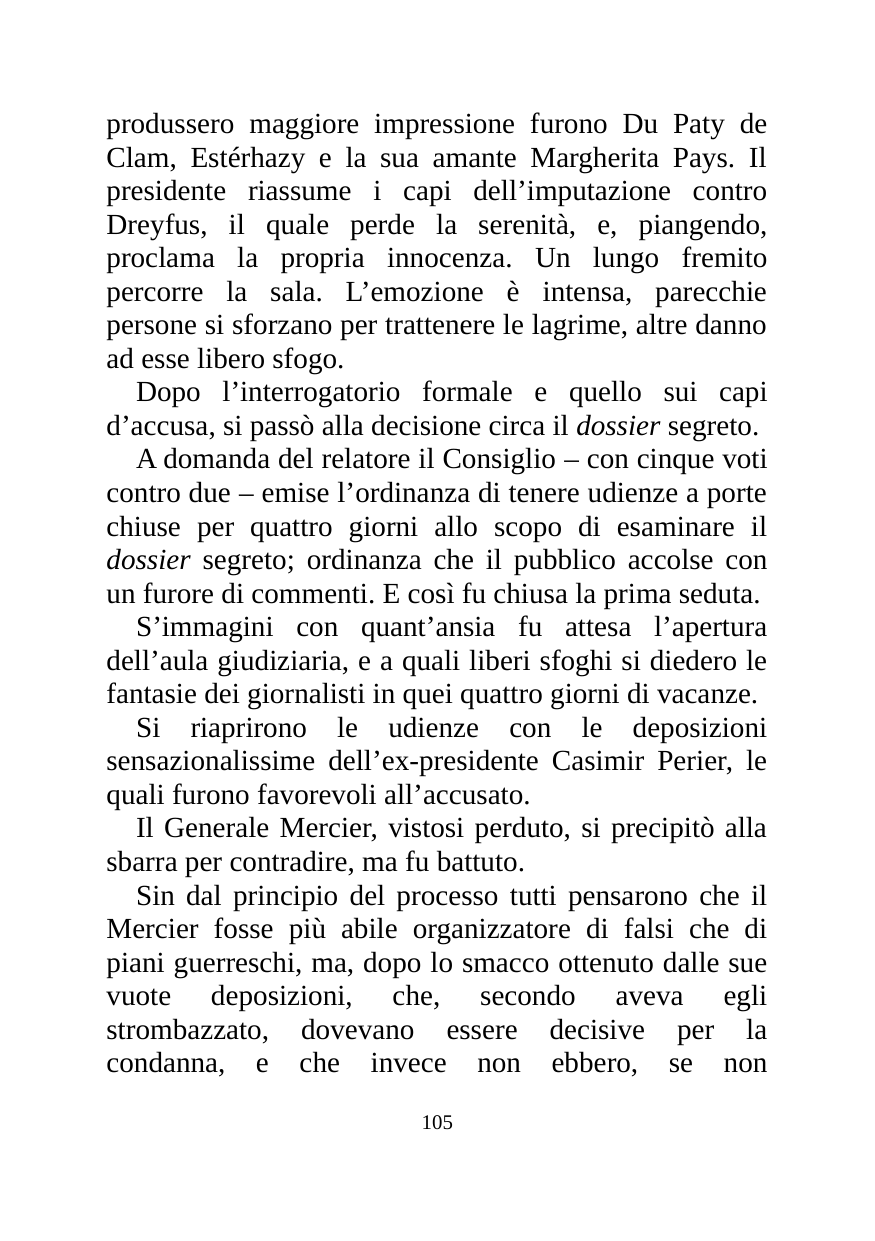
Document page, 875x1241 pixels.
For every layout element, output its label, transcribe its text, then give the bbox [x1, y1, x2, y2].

text produssero maggiore impressione furono Du Paty de Clam, Estérhazy e la sua amante Margherita Pays. Il presidente riassume i capi dell’imputazione contro Dreyfus, il quale perde la serenità, e, piangendo, proclama la propria innocenza. Un lungo fremito percorre la sala. L’emozione è intensa, parecchie persone si sforzano per trattenere le lagrime, altre danno ad esse libero sfogo. [106, 106, 768, 374]
text Il Generale Mercier, vistosi perduto, si precipitò alla sbarra per contradire, ma fu battuto. [106, 811, 768, 878]
text Si riaprirono le udienze con le deposizioni sensazionalissime dell’ex-presidente Casimir Perier, le quali furono favorevoli all’accusato. [106, 710, 768, 811]
text A domanda del relatore il Consiglio – con cinque voti contro due – emise l’ordinanza di tenere udienze a porte chiuse per quattro giorni allo scopo di esaminare il dossier segreto; ordinanza che il pubblico accolse con un furore di commenti. E così fu chiusa la prima seduta. [106, 442, 768, 609]
text Sin dal principio del processo tutti pensarono che il Mercier fosse più abile organizzatore di falsi che di piani guerreschi, ma, dopo lo smacco ottenuto dalle sue vuote deposizioni, che, secondo aveva egli strombazzato, dovevano essere decisive per la condanna, e che invece non ebbero, se non [106, 878, 768, 1079]
text Dopo l’interrogatorio formale e quello sui capi d’accusa, si passò alla decisione circa il dossier segreto. [106, 374, 768, 442]
text S’immagini con quant’ansia fu attesa l’apertura dell’aula giudiziaria, e a quali liberi sfoghi si diedero le fantasie dei giornalisti in quei quattro giorni di vacanze. [106, 609, 768, 710]
